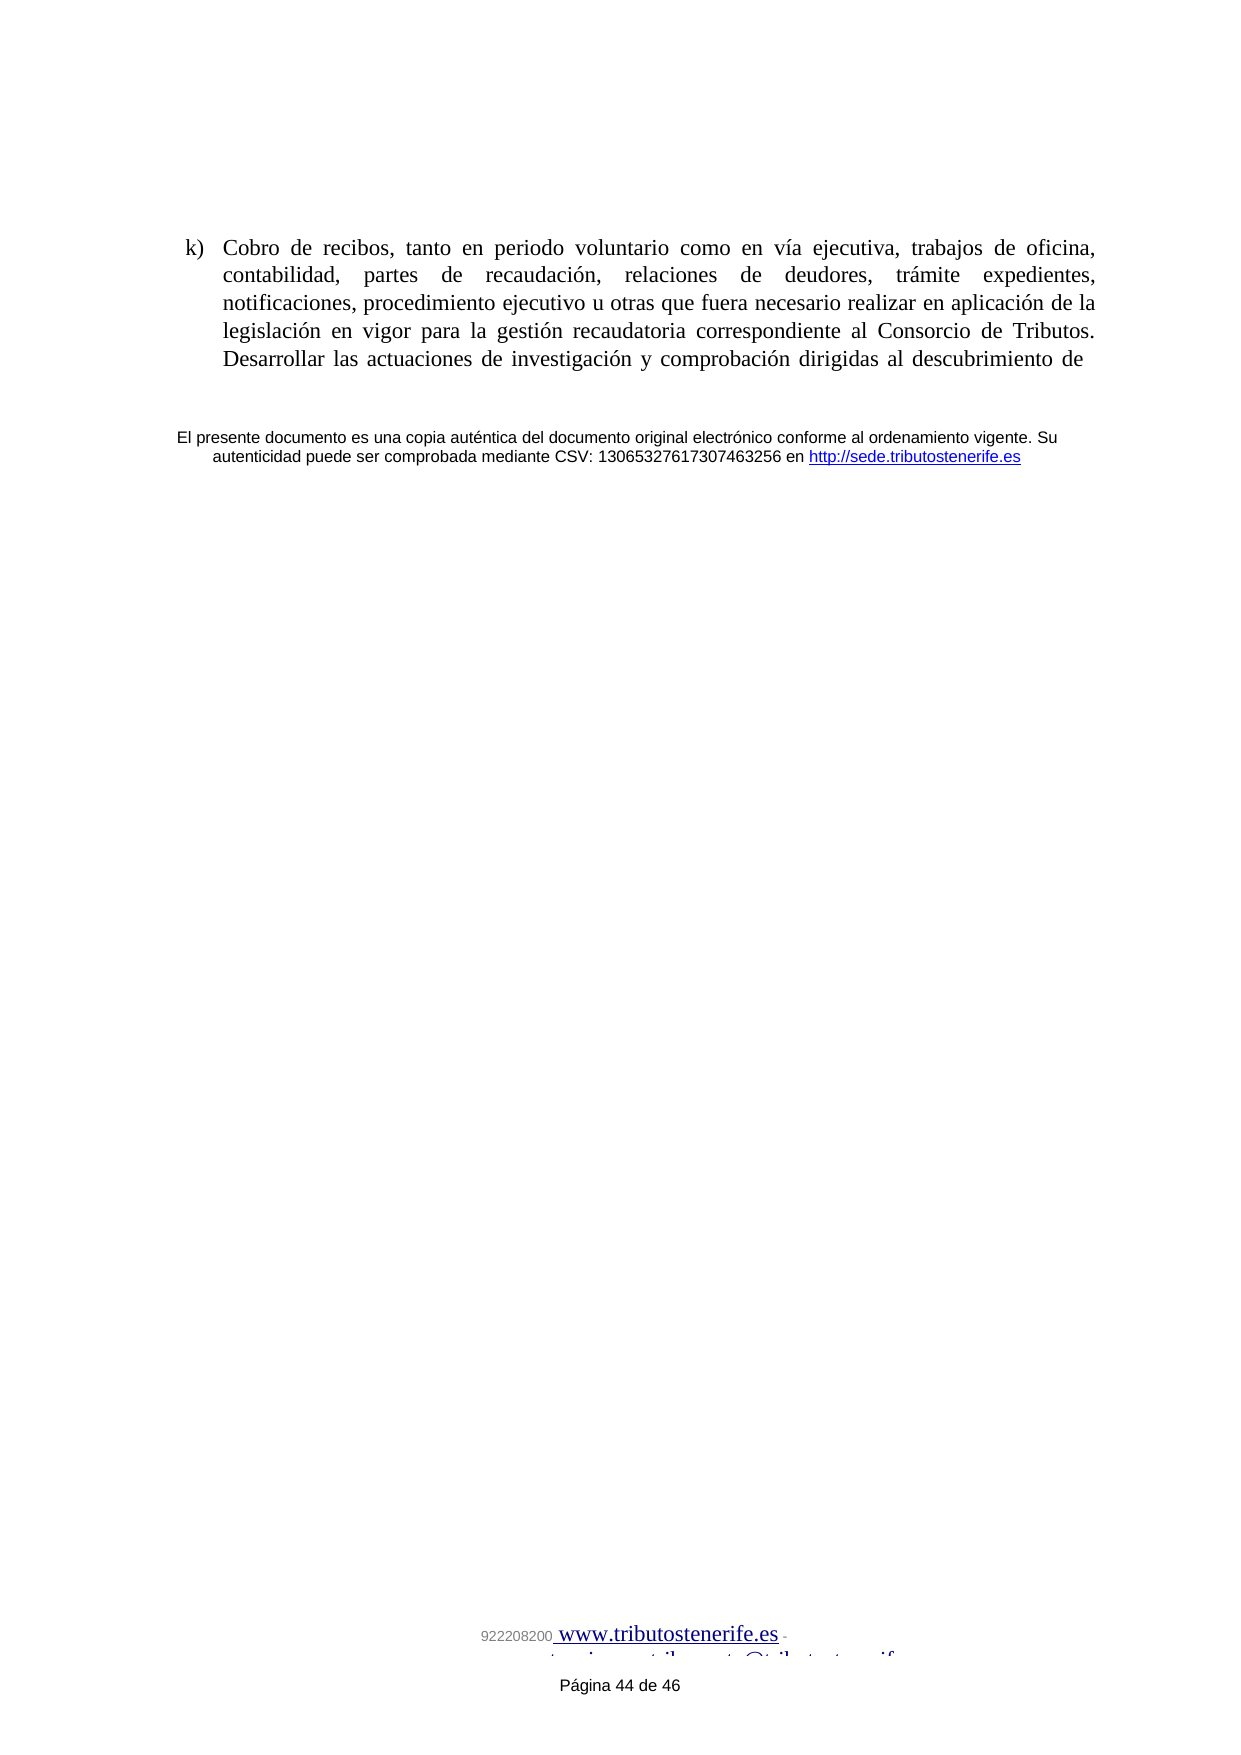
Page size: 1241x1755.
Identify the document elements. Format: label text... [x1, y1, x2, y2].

text El presente documento es una copia auténtica del documento original electrónico conforme al ordenamiento vigente. Su autenticidad puede ser comprobada mediante CSV: 13065327617307463256 en http://sede.tributostenerife.es [177, 428, 1096, 466]
list Cobro de recibos, tanto en periodo voluntario como en vía ejecutiva, trabajos de oficina, contabilidad, partes de recaudación, relaciones de deudores, trámite expedientes, notificaciones, procedimiento ejecutivo u otras que fuera necesario realizar en aplicación de la legislación en vigor para la gestión recaudatoria correspondiente al Consorcio de Tributos. Desarrollar las actuaciones de investigación y comprobación dirigidas al descubrimiento de [185, 234, 1096, 372]
